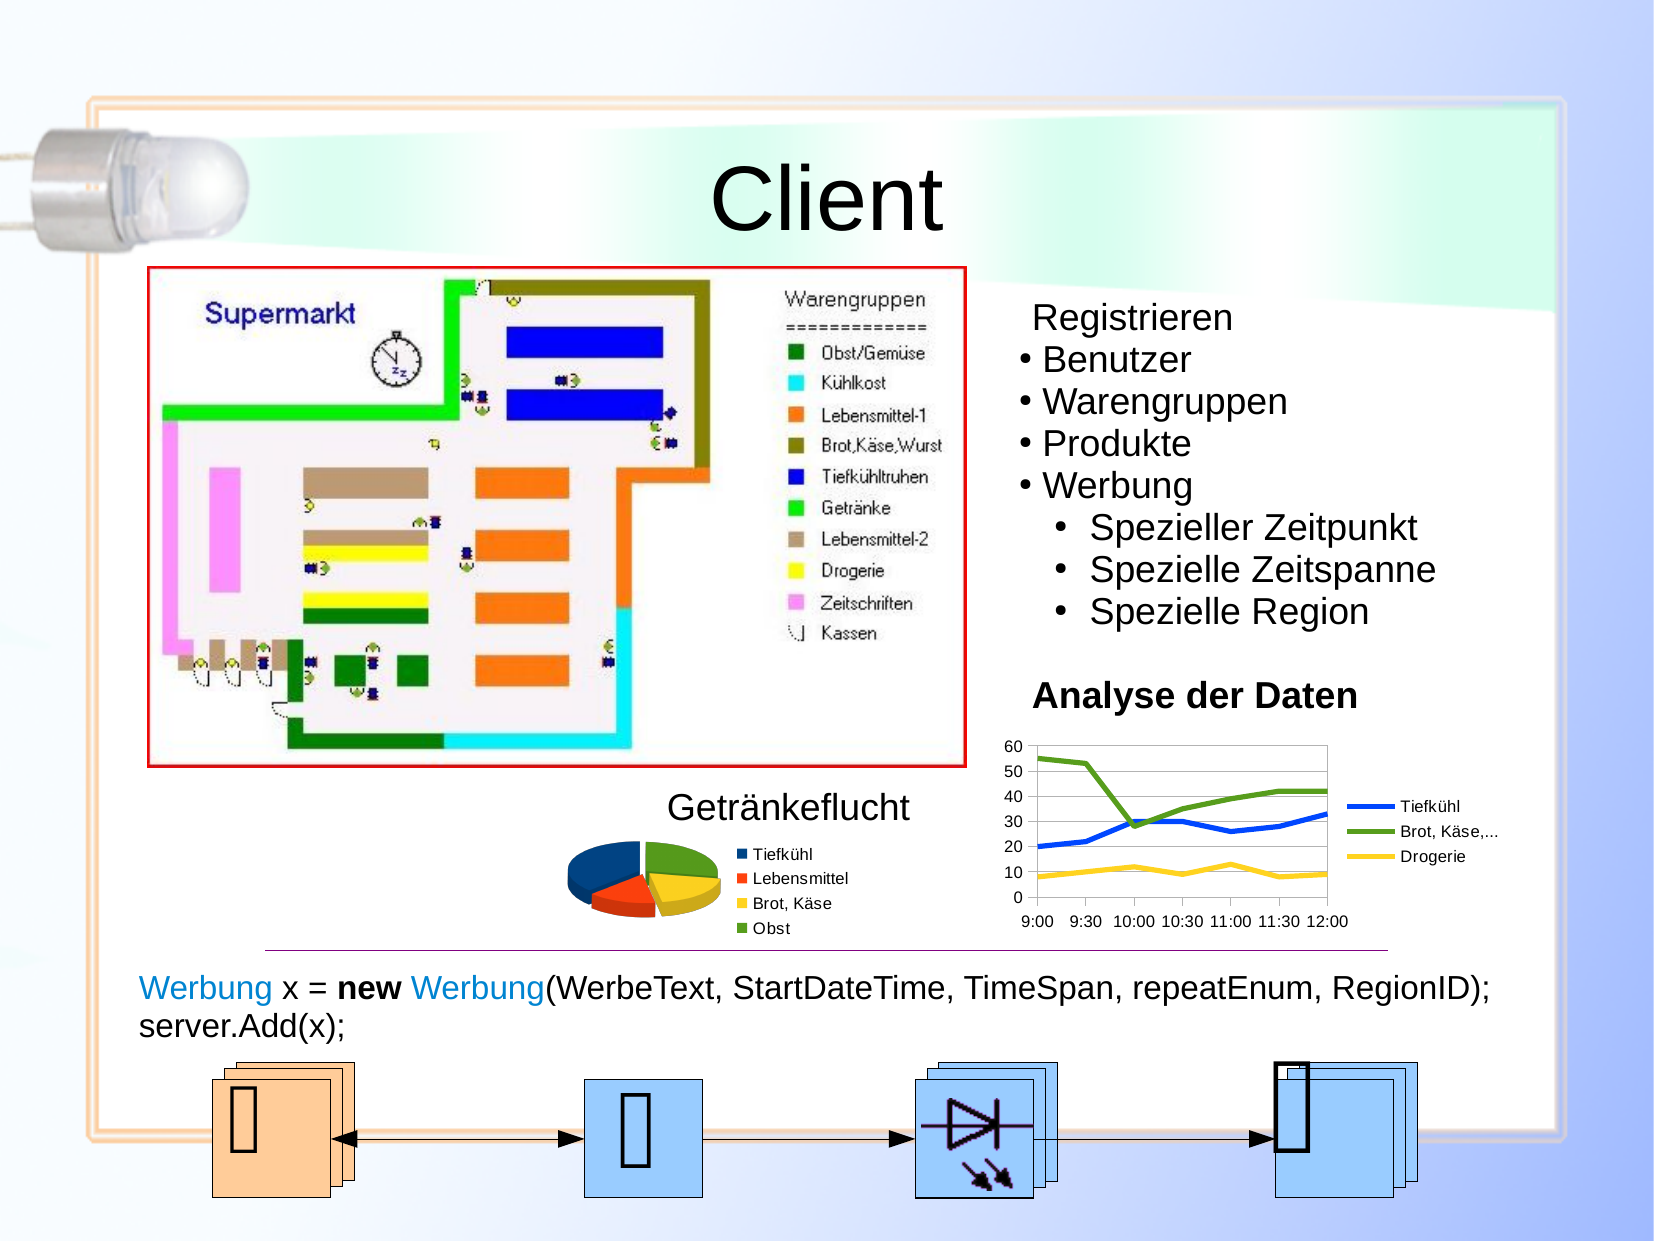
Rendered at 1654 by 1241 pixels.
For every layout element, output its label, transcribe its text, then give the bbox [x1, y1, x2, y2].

title Client [82, 102, 1571, 296]
text_box [584, 1079, 703, 1198]
text_box [1034, 1140, 1058, 1188]
text_box  [1254, 1053, 1418, 1204]
text_box Getränkeflucht [652, 779, 926, 837]
text_box Registrieren Benutzer Warengruppen Produkte Werbung Spezieller Zeitpunkt Spezielle Zeitspanne Spezielle Region Analyse der Daten [1003, 289, 1477, 732]
picture [0, 0, 1654, 1241]
text_box  [602, 1083, 721, 1211]
text_box [331, 1140, 355, 1187]
text_box Werbung x = new Werbung(WerbeText, StartDateTime, TimeSpan, repeatEnum, RegionID); server.Add(x); [124, 962, 1509, 1053]
chart [557, 788, 972, 972]
text_box [915, 1062, 1058, 1199]
text_box [224, 1062, 355, 1138]
text_box : [212, 1076, 331, 1203]
chart [993, 732, 1506, 939]
